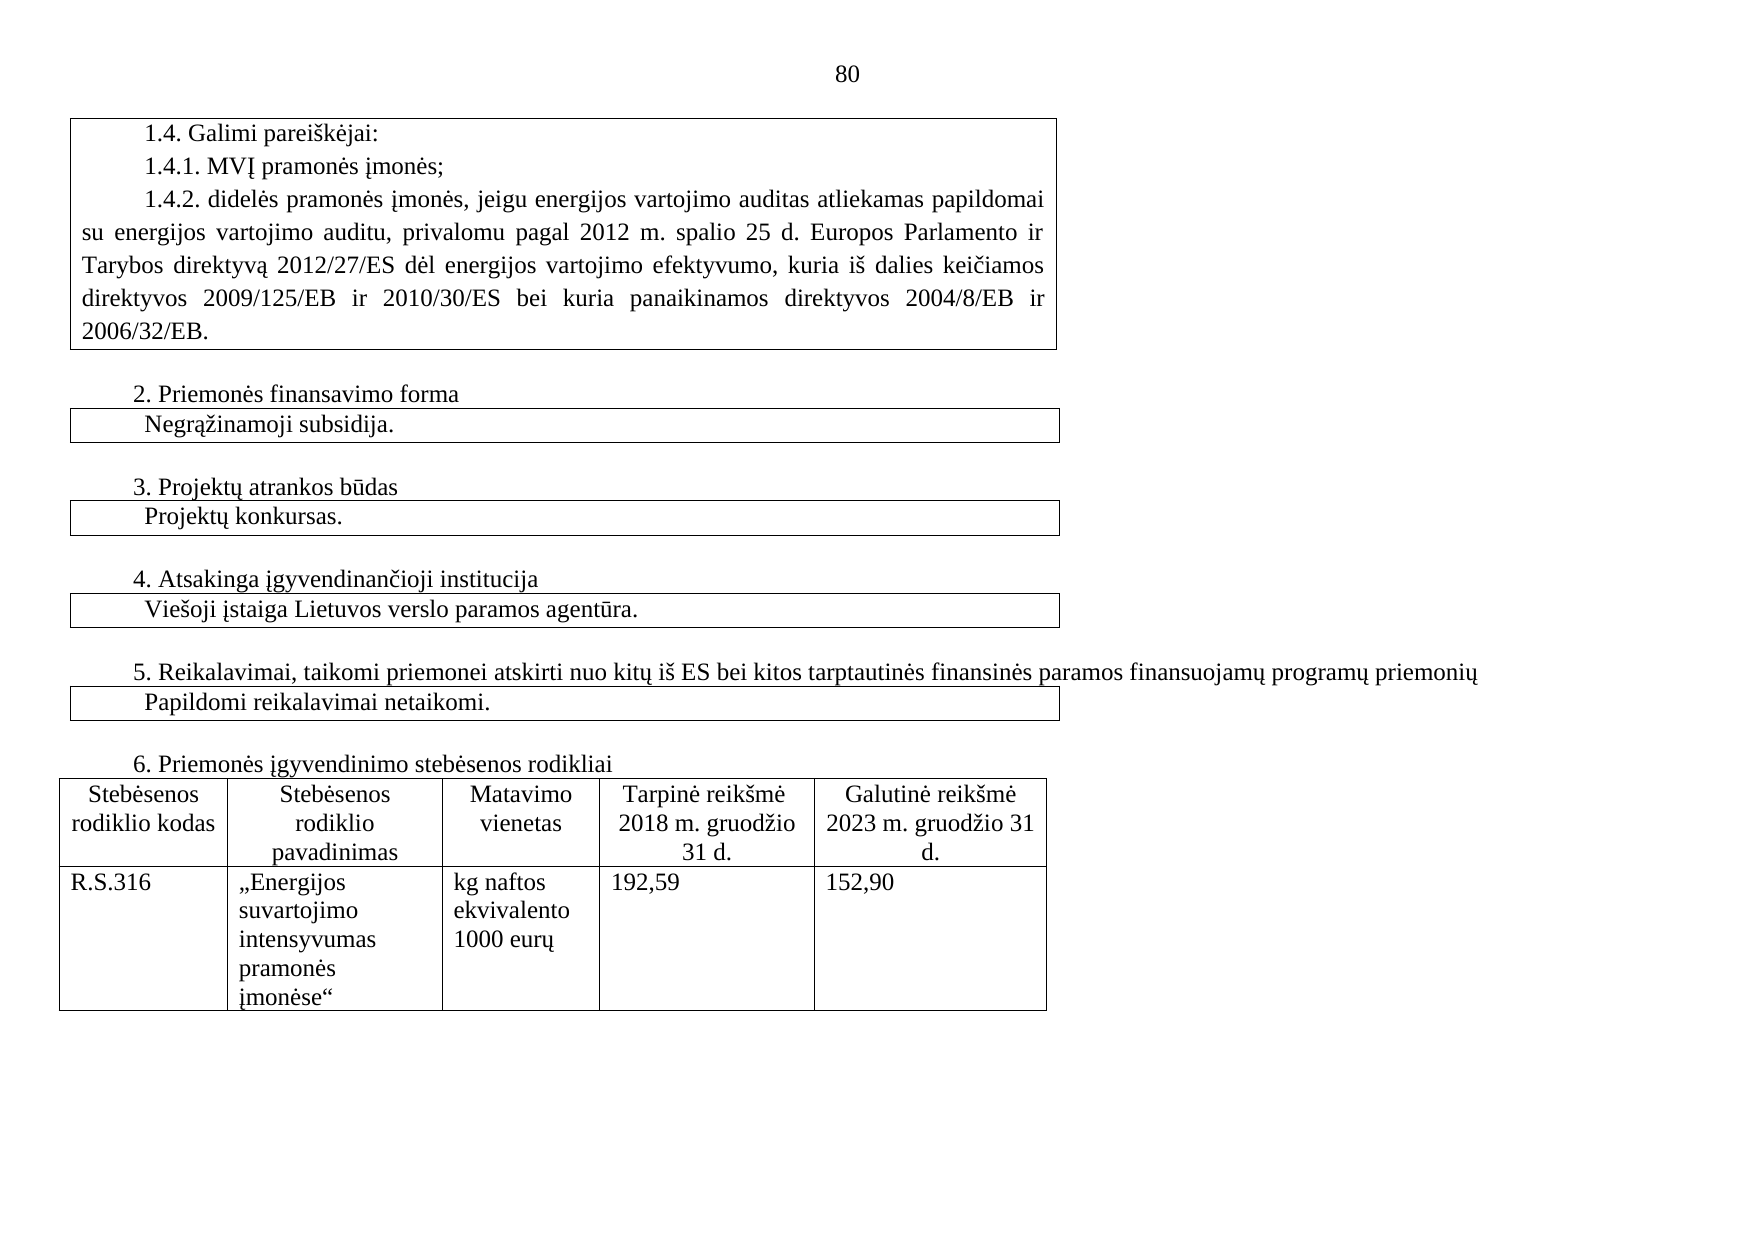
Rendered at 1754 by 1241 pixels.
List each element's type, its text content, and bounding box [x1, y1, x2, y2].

table_header Viešoji įstaiga Lietuvos verslo paramos agentūra. [71, 594, 1059, 627]
table_cell kg naftos ekvivalento 1000 eurų [443, 867, 599, 1010]
table_header Negrąžinamoji subsidija. [71, 409, 1059, 442]
table_header Stebėsenos rodiklio kodas [60, 779, 227, 866]
table_header Papildomi reikalavimai netaikomi. [71, 687, 1059, 720]
table_cell R.S.316 [60, 867, 227, 1010]
text 5. Reikalavimai, taikomi priemonei atskirti nuo kitų iš ES bei kitos tarptautinės finansinės paramos finansuojamų programų priemonių [59, 657, 1636, 686]
table_cell 1.4. Galimi pareiškėjai: 1.4.1. MVĮ pramonės įmonės; 1.4.2. didelės pramonės įmonės, jeigu energijos vartojimo auditas atliekamas papildomai su energijos vartojimo auditu, privalomu pagal 2012 m. spalio 25 d. Europos Parlamento ir Tarybos direktyvą 2012/27/ES dėl energijos vartojimo efektyvumo, kuria iš dalies keičiamos direktyvos 2009/125/EB ir 2010/30/ES bei kuria panaikinamos direktyvos 2004/8/EB ir 2006/32/EB. [71, 119, 1056, 349]
text 6. Priemonės įgyvendinimo stebėsenos rodikliai [59, 749, 1636, 778]
text 4. Atsakinga įgyvendinančioji institucija [59, 564, 1636, 593]
table_header Projektų konkursas. [71, 501, 1059, 534]
table_header Matavimo vienetas [443, 779, 599, 866]
text 3. Projektų atrankos būdas [59, 472, 1636, 500]
table_header Tarpinė reikšmė 2018 m. gruodžio 31 d. [600, 779, 814, 866]
table_cell 152,90 [815, 867, 1046, 1010]
text 2. Priemonės finansavimo forma [133, 379, 1636, 408]
table_header Galutinė reikšmė 2023 m. gruodžio 31 d. [815, 779, 1046, 866]
table_cell „Energijos suvartojimo intensyvumas pramonės įmonėse“ [228, 867, 442, 1010]
table_header Stebėsenos rodiklio pavadinimas [228, 779, 442, 866]
table_cell 192,59 [600, 867, 814, 1010]
